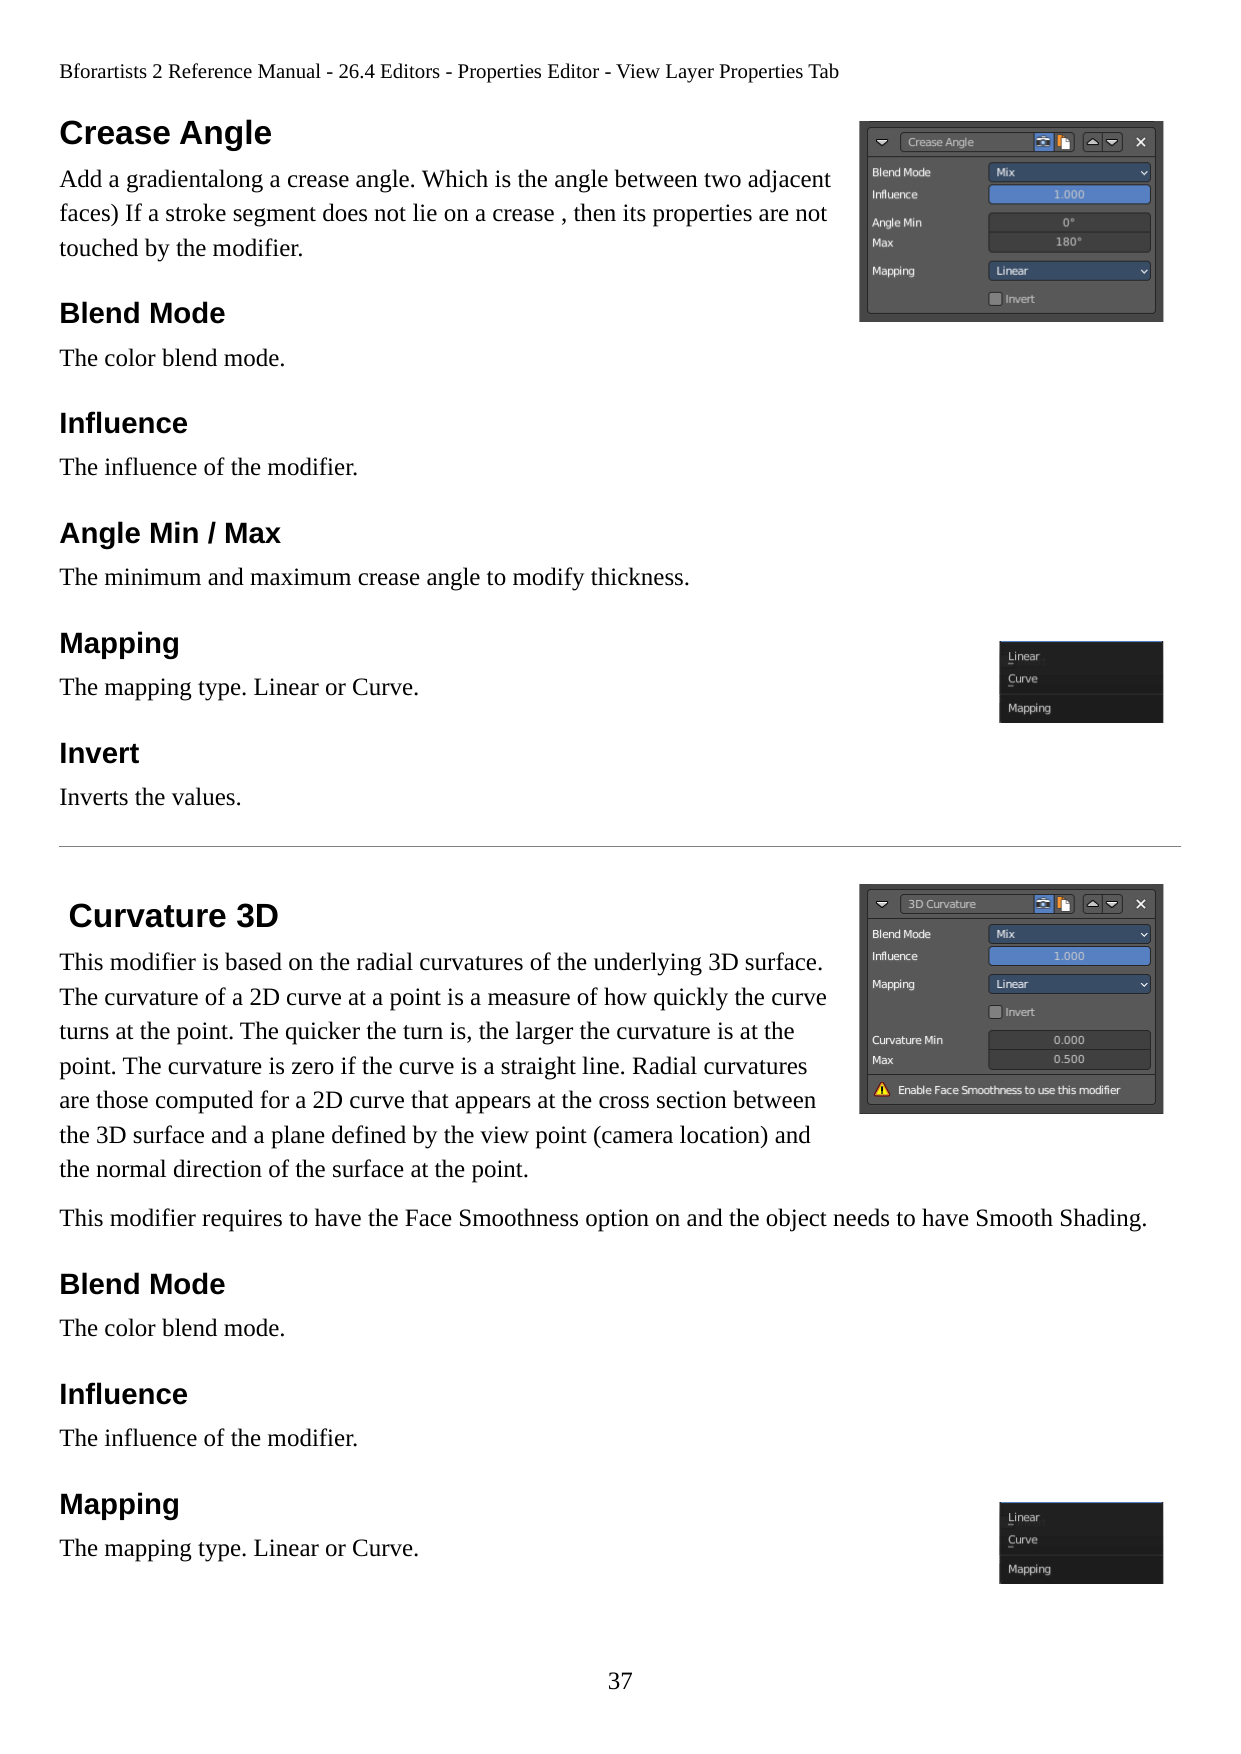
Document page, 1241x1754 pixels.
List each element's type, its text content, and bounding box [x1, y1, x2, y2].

picture [999, 641, 1164, 723]
text The influence of the modifier. [59, 452, 1181, 481]
subtitle Influence [59, 1377, 1181, 1411]
subtitle Invert [59, 736, 1181, 770]
subtitle Crease Angle [59, 113, 1181, 151]
text Inverts the values. [59, 782, 1181, 811]
picture [859, 121, 1164, 322]
text The influence of the modifier. [59, 1423, 1181, 1452]
subtitle Mapping [59, 1487, 1181, 1521]
text The mapping type. Linear or Curve. [59, 1533, 999, 1562]
text This modifier is based on the radial curvatures of the underlying 3D surface. The curvature of a 2D curve at a point is a measure of how quickly the curve turns at the point. The quicker the turn is, the larger the curvature is at the point. The curvature is zero if the curve is a straight line. Radial curvatures are those computed for a 2D curve that appears at the cross section between the 3D surface and a plane defined by the view point (camera location) and the normal direction of the surface at the point. [59, 947, 1181, 1183]
text This modifier requires to have the Face Smoothness option on and the object needs to have Smooth Shading. [59, 1203, 1181, 1232]
subtitle Blend Mode [59, 296, 1181, 330]
subtitle [1164, 896, 1181, 935]
subtitle Curvature 3D [59, 896, 859, 935]
text Add a gradientalong a crease angle. Which is the angle between two adjacent faces) If a stroke segment does not lie on a crease , then its properties are not touched by the modifier. [59, 164, 859, 261]
subtitle Blend Mode [59, 1267, 1181, 1301]
text The minimum and maximum crease angle to modify thickness. [59, 562, 1181, 591]
picture [999, 1502, 1164, 1584]
subtitle Influence [59, 406, 1181, 440]
picture [859, 884, 1164, 1114]
text The color blend mode. [59, 343, 1181, 371]
subtitle Mapping [59, 626, 1181, 660]
subtitle Angle Min / Max [59, 516, 1181, 550]
text The color blend mode. [59, 1313, 1181, 1342]
text The mapping type. Linear or Curve. [59, 672, 999, 701]
